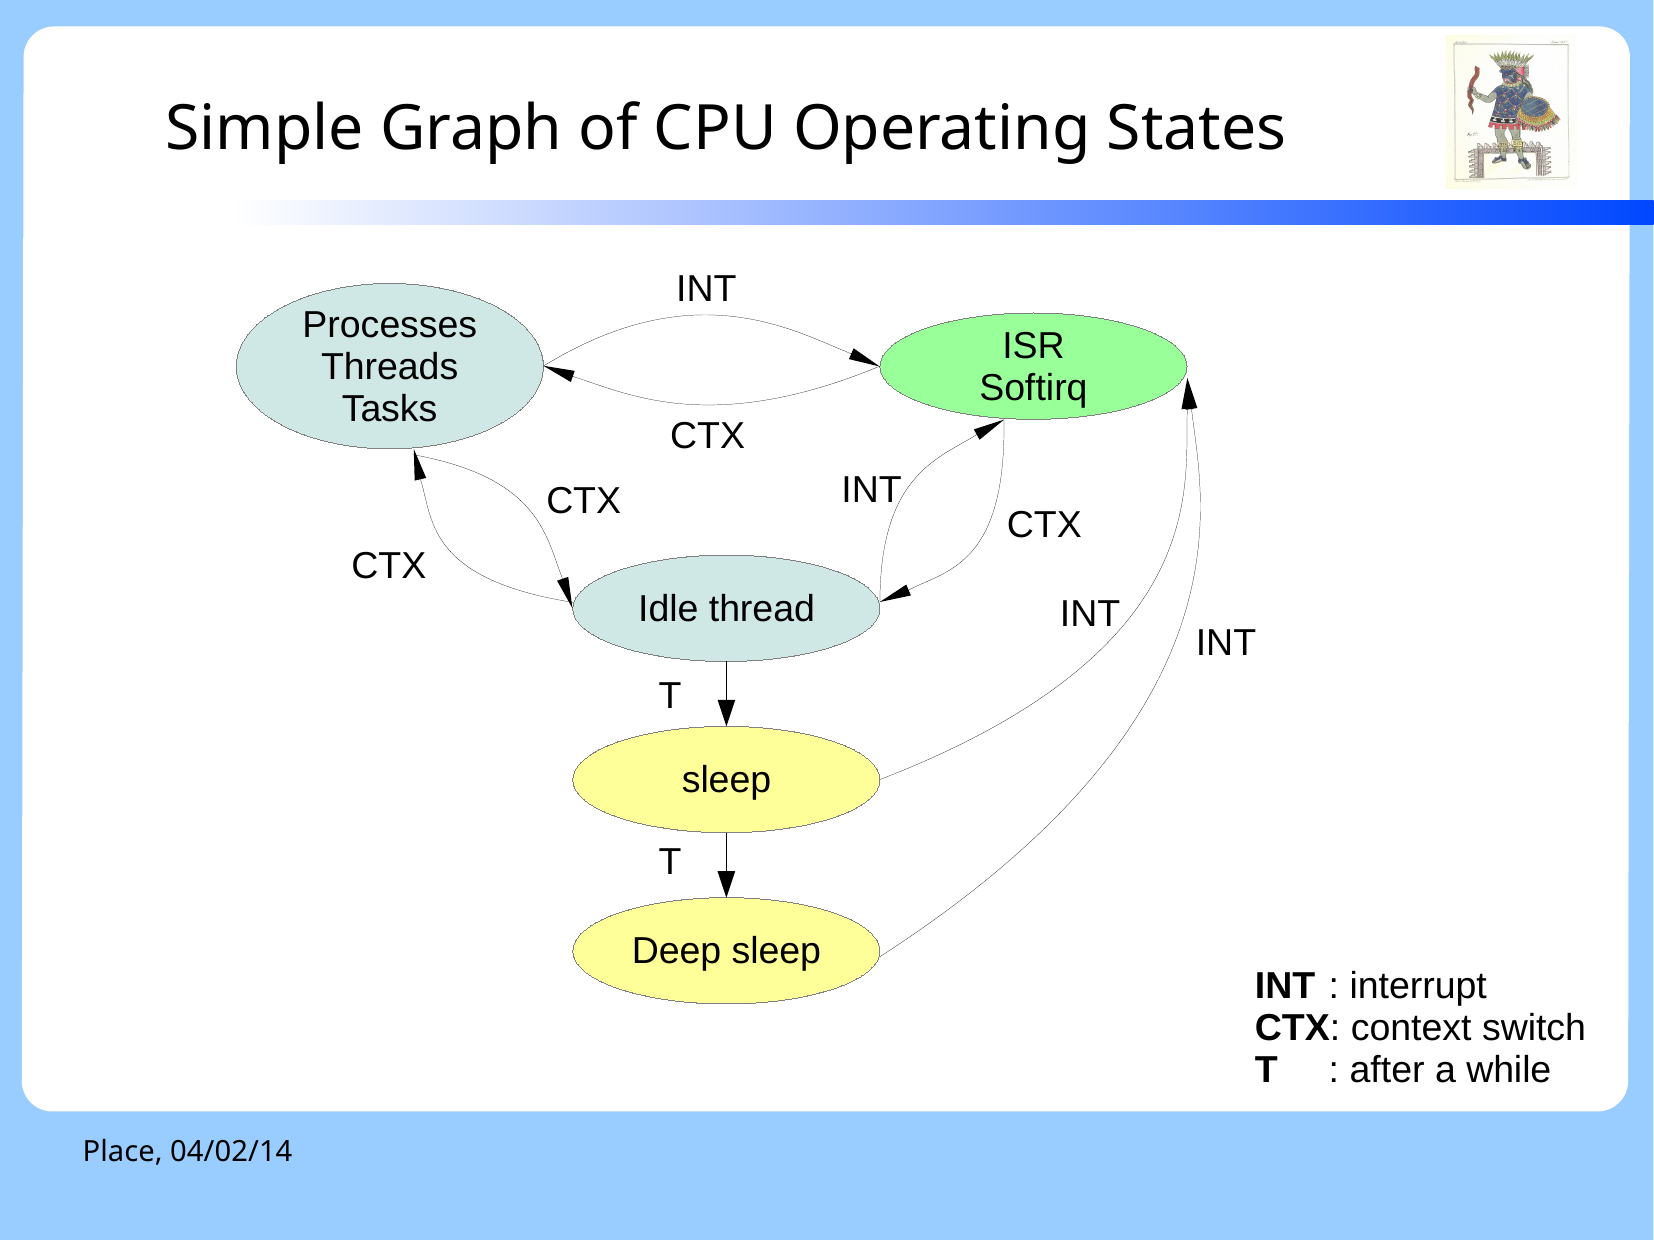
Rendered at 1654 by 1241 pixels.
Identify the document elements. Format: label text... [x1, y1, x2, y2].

text_box CTX [992, 496, 1097, 553]
text_box INT [1181, 614, 1272, 671]
text_box T [643, 667, 697, 725]
text_box T [643, 832, 697, 890]
text_box INT [1045, 584, 1136, 642]
text_box CTX [655, 407, 761, 465]
title Simple Graph of CPU Operating States [82, 49, 1371, 201]
text_box INT [826, 460, 917, 518]
picture [1446, 35, 1577, 189]
text_box INT : interrupt CTX: context switch T : after a while [1240, 956, 1602, 1098]
text_box Idle thread [572, 555, 880, 662]
text_box sleep [572, 726, 880, 833]
text_box INT [661, 259, 752, 317]
text_box Processes Threads Tasks [236, 283, 544, 449]
text_box CTX [531, 472, 637, 530]
text_box Deep sleep [572, 897, 880, 1004]
text_box ISR Softirq [879, 312, 1188, 420]
text_box CTX [336, 537, 442, 595]
